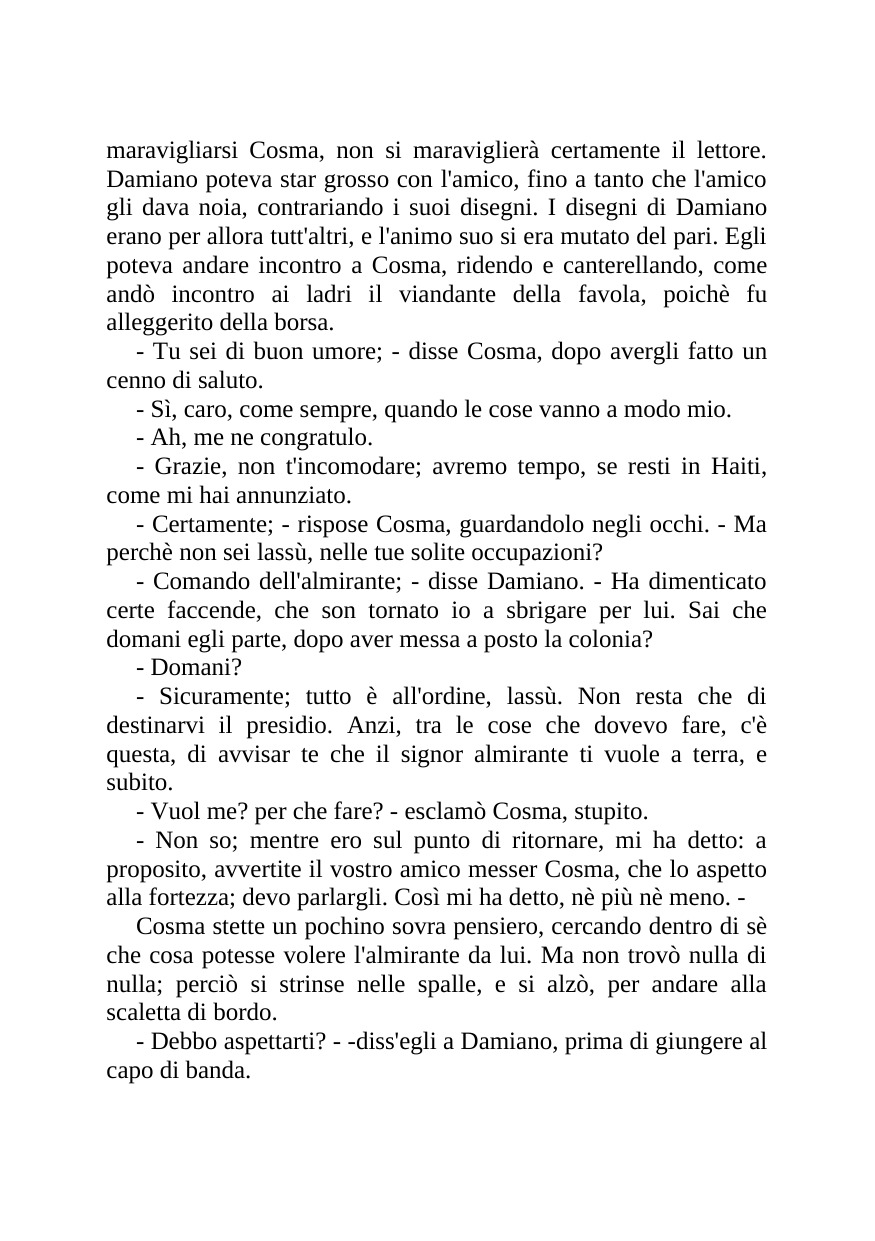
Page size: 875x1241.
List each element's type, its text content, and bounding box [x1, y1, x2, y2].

text - Certamente; - rispose Cosma, guardandolo negli occhi. - Ma perchè non sei lassù, nelle tue solite occupazioni? [106, 509, 768, 566]
text - Grazie, non t'incomodare; avremo tempo, se resti in Haiti, come mi hai annunziato. [106, 451, 768, 509]
text - Domani? [106, 652, 768, 681]
text - Sì, caro, come sempre, quando le cose vanno a modo mio. [106, 394, 768, 422]
text - Non so; mentre ero sul punto di ritornare, mi ha detto: a proposito, avvertite il vostro amico messer Cosma, che lo aspetto alla fortezza; devo parlargli. Così mi ha detto, nè più nè meno. - [106, 825, 768, 911]
text maravigliarsi Cosma, non si maraviglierà certamente il lettore. Damiano poteva star grosso con l'amico, fino a tanto che l'amico gli dava noia, contrariando i suoi disegni. I disegni di Damiano erano per allora tutt'altri, e l'animo suo si era mutato del pari. Egli poteva andare incontro a Cosma, ridendo e canterellando, come andò incontro ai ladri il viandante della favola, poichè fu alleggerito della borsa. [106, 135, 768, 336]
text - Debbo aspettarti? - -diss'egli a Damiano, prima di giungere al capo di banda. [106, 1026, 768, 1084]
text - Vuol me? per che fare? - esclamò Cosma, stupito. [106, 796, 768, 825]
text - Tu sei di buon umore; - disse Cosma, dopo avergli fatto un cenno di saluto. [106, 336, 768, 394]
text - Sicuramente; tutto è all'ordine, lassù. Non resta che di destinarvi il presidio. Anzi, tra le cose che dovevo fare, c'è questa, di avvisar te che il signor almirante ti vuole a terra, e subito. [106, 681, 768, 796]
text - Ah, me ne congratulo. [106, 422, 768, 451]
text Cosma stette un pochino sovra pensiero, cercando dentro di sè che cosa potesse volere l'almirante da lui. Ma non trovò nulla di nulla; perciò si strinse nelle spalle, e si alzò, per andare alla scaletta di bordo. [106, 911, 768, 1026]
text - Comando dell'almirante; - disse Damiano. - Ha dimenticato certe faccende, che son tornato io a sbrigare per lui. Sai che domani egli parte, dopo aver messa a posto la colonia? [106, 566, 768, 652]
